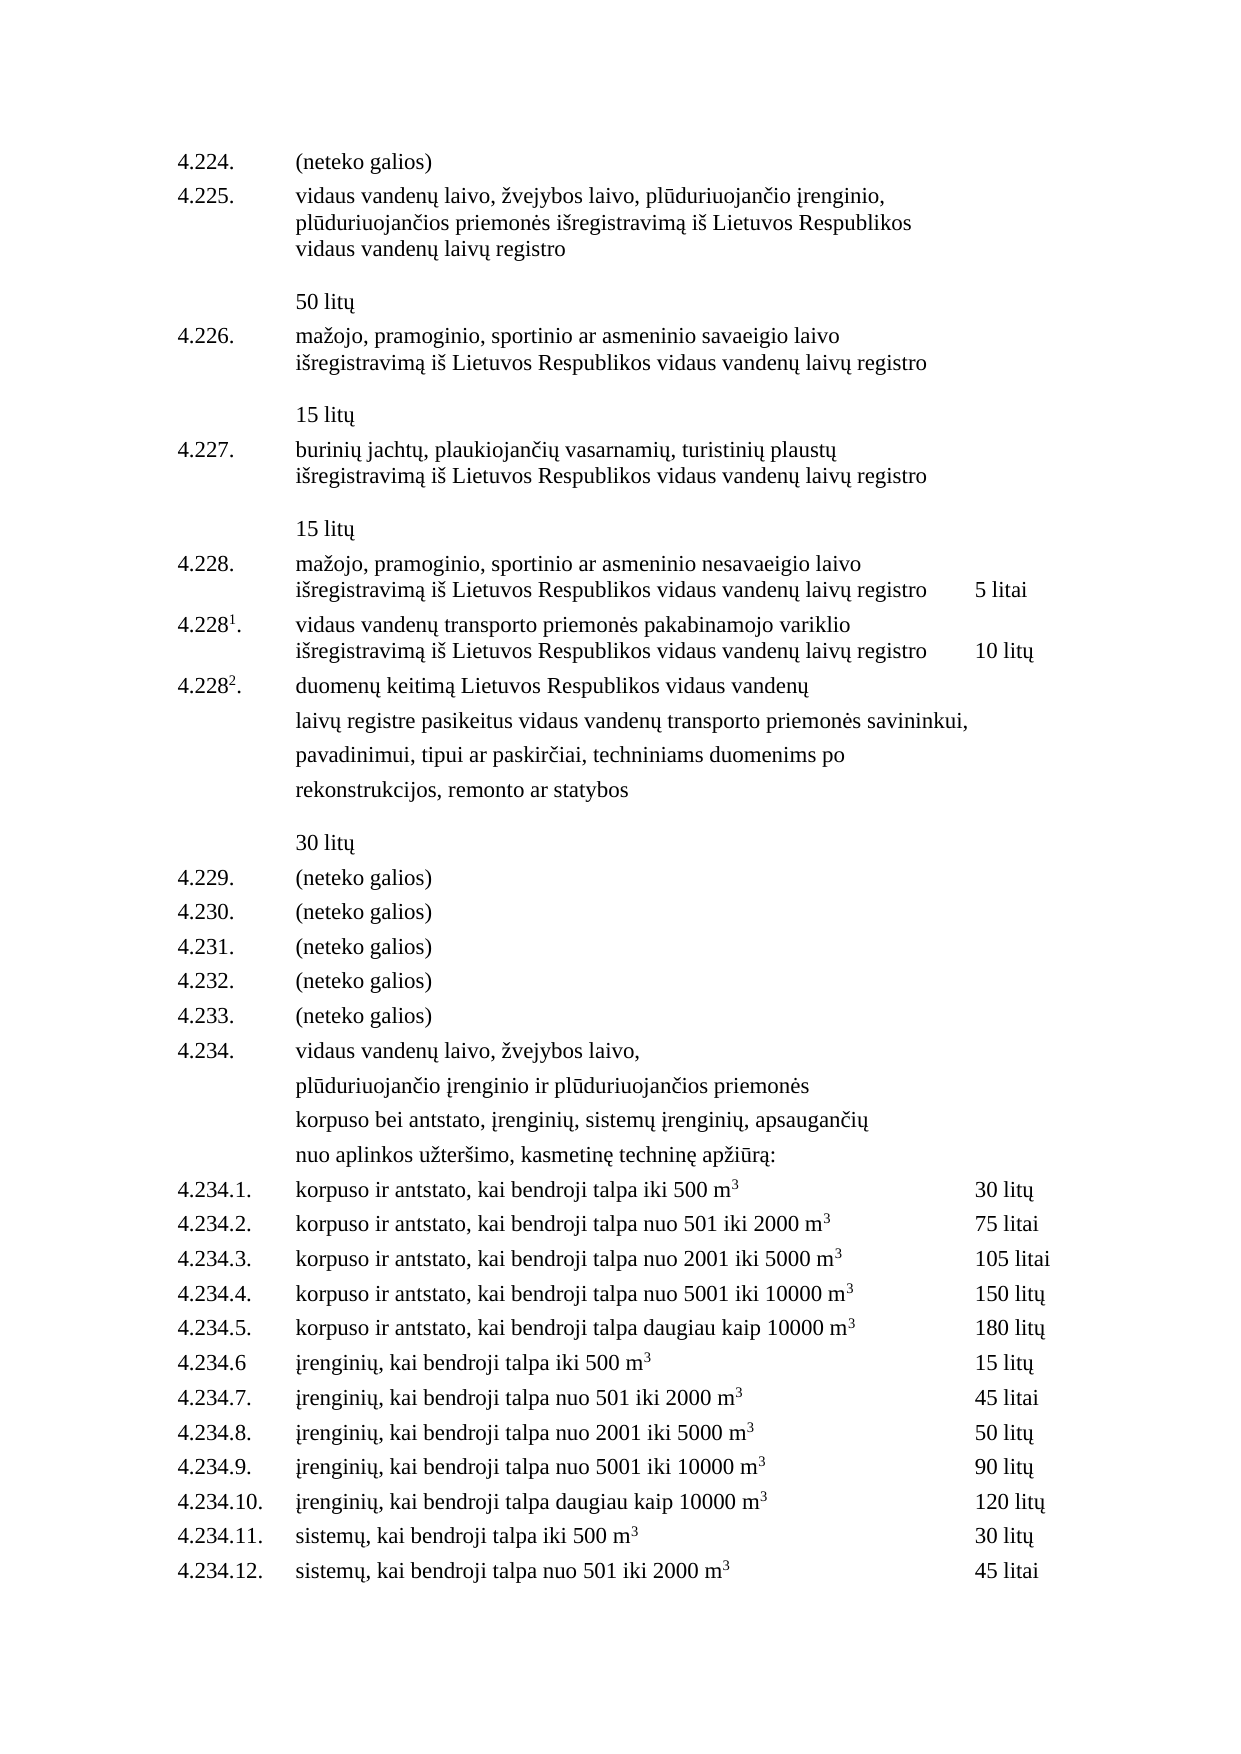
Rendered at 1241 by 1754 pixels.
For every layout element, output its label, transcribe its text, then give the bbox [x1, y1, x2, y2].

text pavadinimui, tipui ar paskirčiai, techniniams duomenims po [177, 741, 1122, 768]
text laivų registre pasikeitus vidaus vandenų transporto priemonės savininkui, [177, 707, 1122, 733]
text plūduriuojančio įrenginio ir plūduriuojančios priemonės [177, 1072, 1122, 1098]
text 4.231. (neteko galios) [177, 933, 945, 959]
text 4.234.6 įrenginių, kai bendroji talpa iki 500 m3 15 litų [177, 1349, 1122, 1376]
text 4.226. mažojo, pramoginio, sportinio ar asmeninio savaeigio laivo išregistravimą iš Lietuvos Respublikos vidaus vandenų laivų registro 15 litų [177, 322, 945, 428]
text 4.227. burinių jachtų, plaukiojančių vasarnamių, turistinių plaustų išregistravimą iš Lietuvos Respublikos vidaus vandenų laivų registro 15 litų [177, 436, 945, 542]
text 4.224. (neteko galios) [177, 148, 945, 174]
text korpuso bei antstato, įrenginių, sistemų įrenginių, apsaugančių [177, 1106, 1122, 1133]
text 4.232. (neteko galios) [177, 968, 945, 994]
text 4.225. vidaus vandenų laivo, žvejybos laivo, plūduriuojančio įrenginio, plūduriuojančios priemonės išregistravimą iš Lietuvos Respublikos vidaus vandenų laivų registro 50 litų [177, 182, 945, 314]
text 4.234.12. sistemų, kai bendroji talpa nuo 501 iki 2000 m3 45 litai [177, 1557, 1122, 1584]
text 4.234.1. korpuso ir antstato, kai bendroji talpa iki 500 m3 30 litų [177, 1176, 1122, 1202]
text 4.234.3. korpuso ir antstato, kai bendroji talpa nuo 2001 iki 5000 m3 105 litai [177, 1245, 1122, 1271]
text 4.228. mažojo, pramoginio, sportinio ar asmeninio nesavaeigio laivo išregistravimą iš Lietuvos Respublikos vidaus vandenų laivų registro 5 litai [177, 550, 1122, 603]
text rekonstrukcijos, remonto ar statybos 30 litų [295, 776, 945, 855]
text 4.2282. duomenų keitimą Lietuvos Respublikos vidaus vandenų [177, 672, 1122, 698]
text 4.234.8. įrenginių, kai bendroji talpa nuo 2001 iki 5000 m3 50 litų [177, 1418, 1122, 1445]
text 4.234.2. korpuso ir antstato, kai bendroji talpa nuo 501 iki 2000 m3 75 litai [177, 1210, 1122, 1237]
text 4.2281. vidaus vandenų transporto priemonės pakabinamojo variklio išregistravimą iš Lietuvos Respublikos vidaus vandenų laivų registro 10 litų [177, 611, 1122, 664]
text 4.234. vidaus vandenų laivo, žvejybos laivo, [177, 1037, 1122, 1063]
text 4.234.5. korpuso ir antstato, kai bendroji talpa daugiau kaip 10000 m3 180 litų [177, 1314, 1122, 1341]
text 4.230. (neteko galios) [177, 898, 945, 924]
text 4.233. (neteko galios) [177, 1002, 945, 1029]
text 4.234.9. įrenginių, kai bendroji talpa nuo 5001 iki 10000 m3 90 litų [177, 1453, 1122, 1479]
text 4.234.11. sistemų, kai bendroji talpa iki 500 m3 30 litų [177, 1523, 1122, 1549]
text 4.234.10. įrenginių, kai bendroji talpa daugiau kaip 10000 m3 120 litų [177, 1488, 1122, 1514]
text nuo aplinkos užteršimo, kasmetinę techninę apžiūrą: [177, 1141, 1122, 1167]
text 4.229. (neteko galios) [177, 863, 945, 890]
text 4.234.4. korpuso ir antstato, kai bendroji talpa nuo 5001 iki 10000 m3 150 litų [177, 1280, 1122, 1306]
text 4.234.7. įrenginių, kai bendroji talpa nuo 501 iki 2000 m3 45 litai [177, 1384, 1122, 1410]
